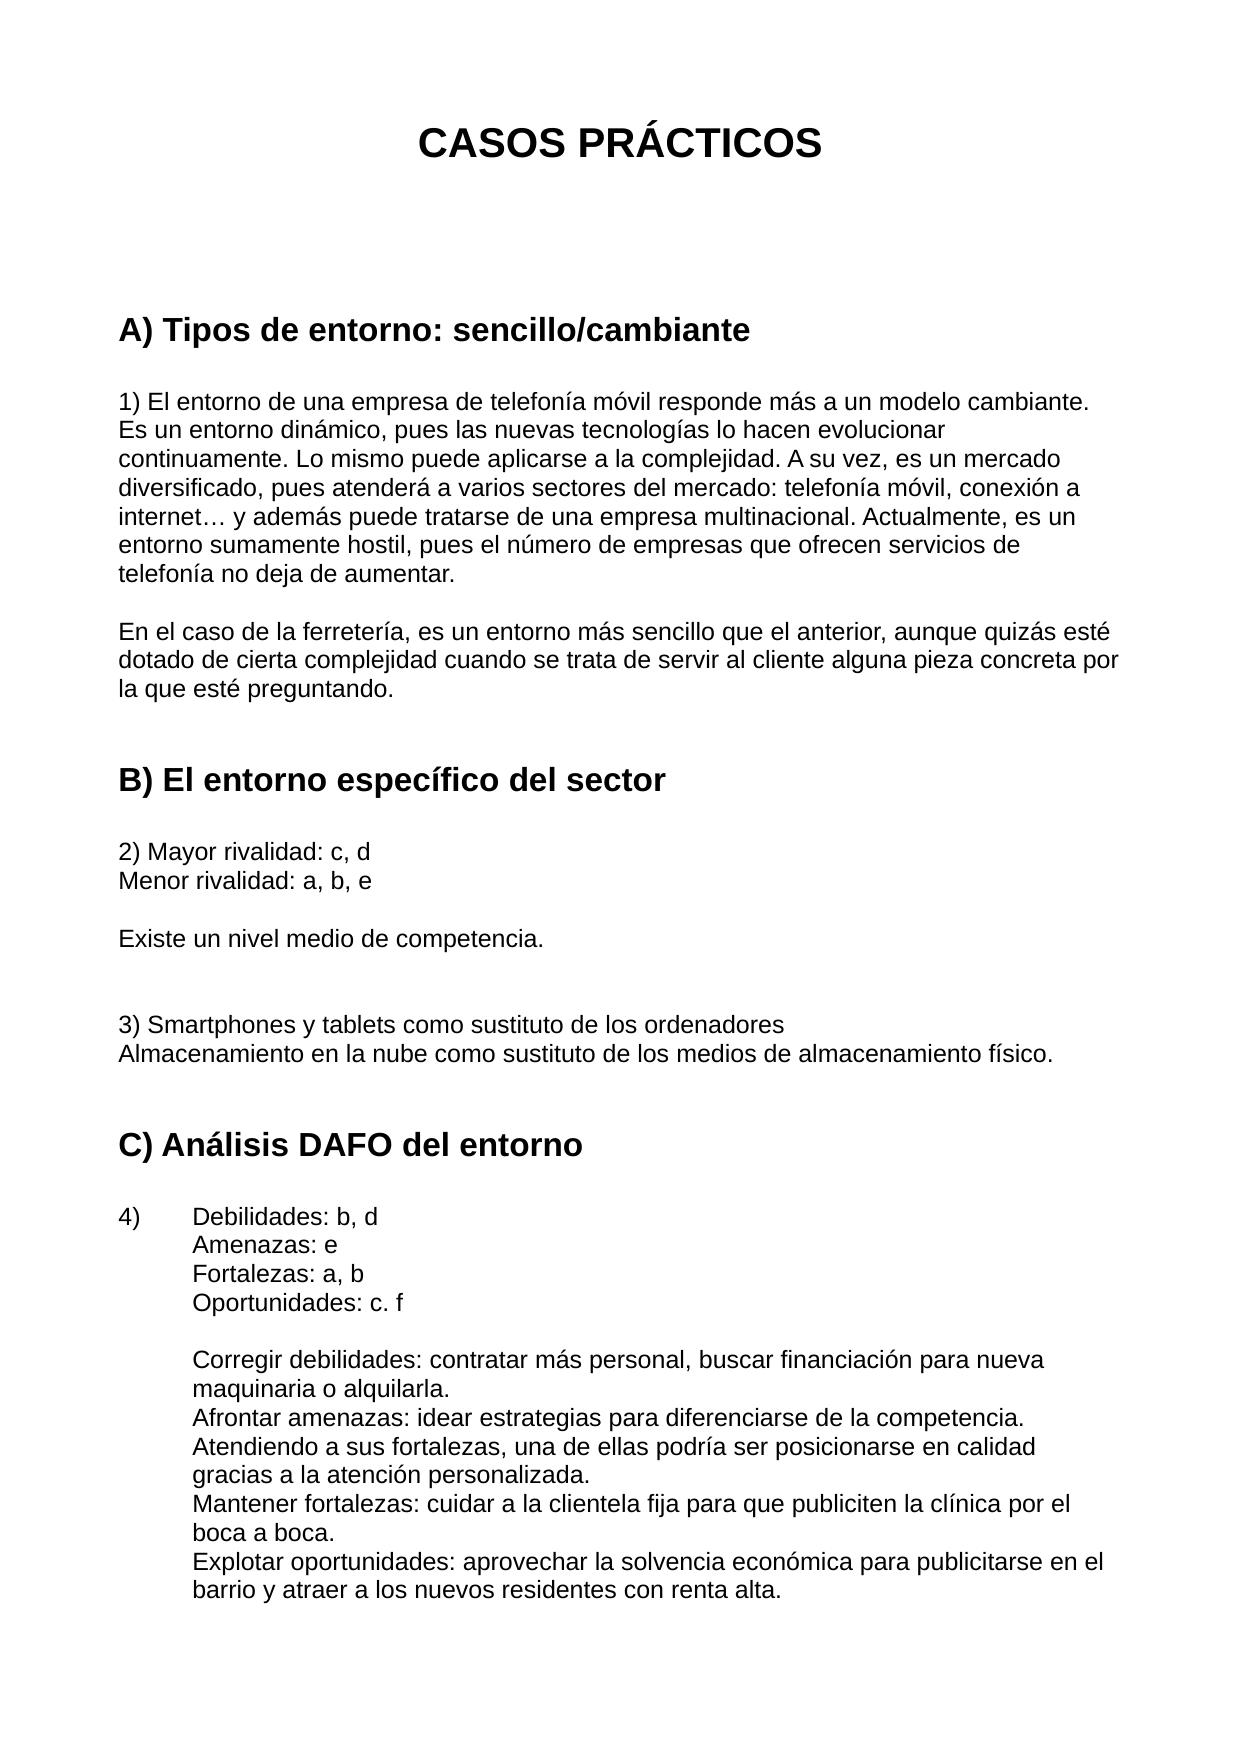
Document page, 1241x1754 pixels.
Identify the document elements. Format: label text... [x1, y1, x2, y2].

text En el caso de la ferretería, es un entorno más sencillo que el anterior, aunque quizás esté dotado de cierta complejidad cuando se trata de servir al cliente alguna pieza concreta por la que esté preguntando. [118, 617, 1122, 703]
text Explotar oportunidades: aprovechar la solvencia económica para publicitarse en el barrio y atraer a los nuevos residentes con renta alta. [118, 1547, 1122, 1604]
text C) Análisis DAFO del entorno [118, 1125, 1122, 1163]
text A) Tipos de entorno: sencillo/cambiante [118, 310, 1122, 348]
text Existe un nivel medio de competencia. [118, 923, 1122, 952]
text CASOS PRÁCTICOS [118, 118, 1122, 166]
text 1) El entorno de una empresa de telefonía móvil responde más a un modelo cambiante. Es un entorno dinámico, pues las nuevas tecnologías lo hacen evolucionar continuamente. Lo mismo puede aplicarse a la complejidad. A su vez, es un mercado diversificado, pues atenderá a varios sectores del mercado: telefonía móvil, conexión a internet… y además puede tratarse de una empresa multinacional. Actualmente, es un entorno sumamente hostil, pues el número de empresas que ofrecen servicios de telefonía no deja de aumentar. [118, 387, 1122, 588]
text Corregir debilidades: contratar más personal, buscar financiación para nueva maquinaria o alquilarla. [118, 1345, 1122, 1403]
text Mantener fortalezas: cuidar a la clientela fija para que publiciten la clínica por el boca a boca. [118, 1489, 1122, 1547]
text Almacenamiento en la nube como sustituto de los medios de almacenamiento físico. [118, 1038, 1122, 1067]
text 4) Debilidades: b, d [118, 1202, 1122, 1230]
text Menor rivalidad: a, b, e [118, 866, 1122, 895]
text B) El entorno específico del sector [118, 760, 1122, 799]
text Afrontar amenazas: idear estrategias para diferenciarse de la competencia. Atendiendo a sus fortalezas, una de ellas podría ser posicionarse en calidad gracias a la atención personalizada. [118, 1403, 1122, 1489]
text Amenazas: e [118, 1230, 1122, 1259]
text Oportunidades: c. f [118, 1288, 1122, 1317]
text 3) Smartphones y tablets como sustituto de los ordenadores [118, 1010, 1122, 1038]
text Fortalezas: a, b [118, 1259, 1122, 1288]
text 2) Mayor rivalidad: c, d [118, 837, 1122, 866]
